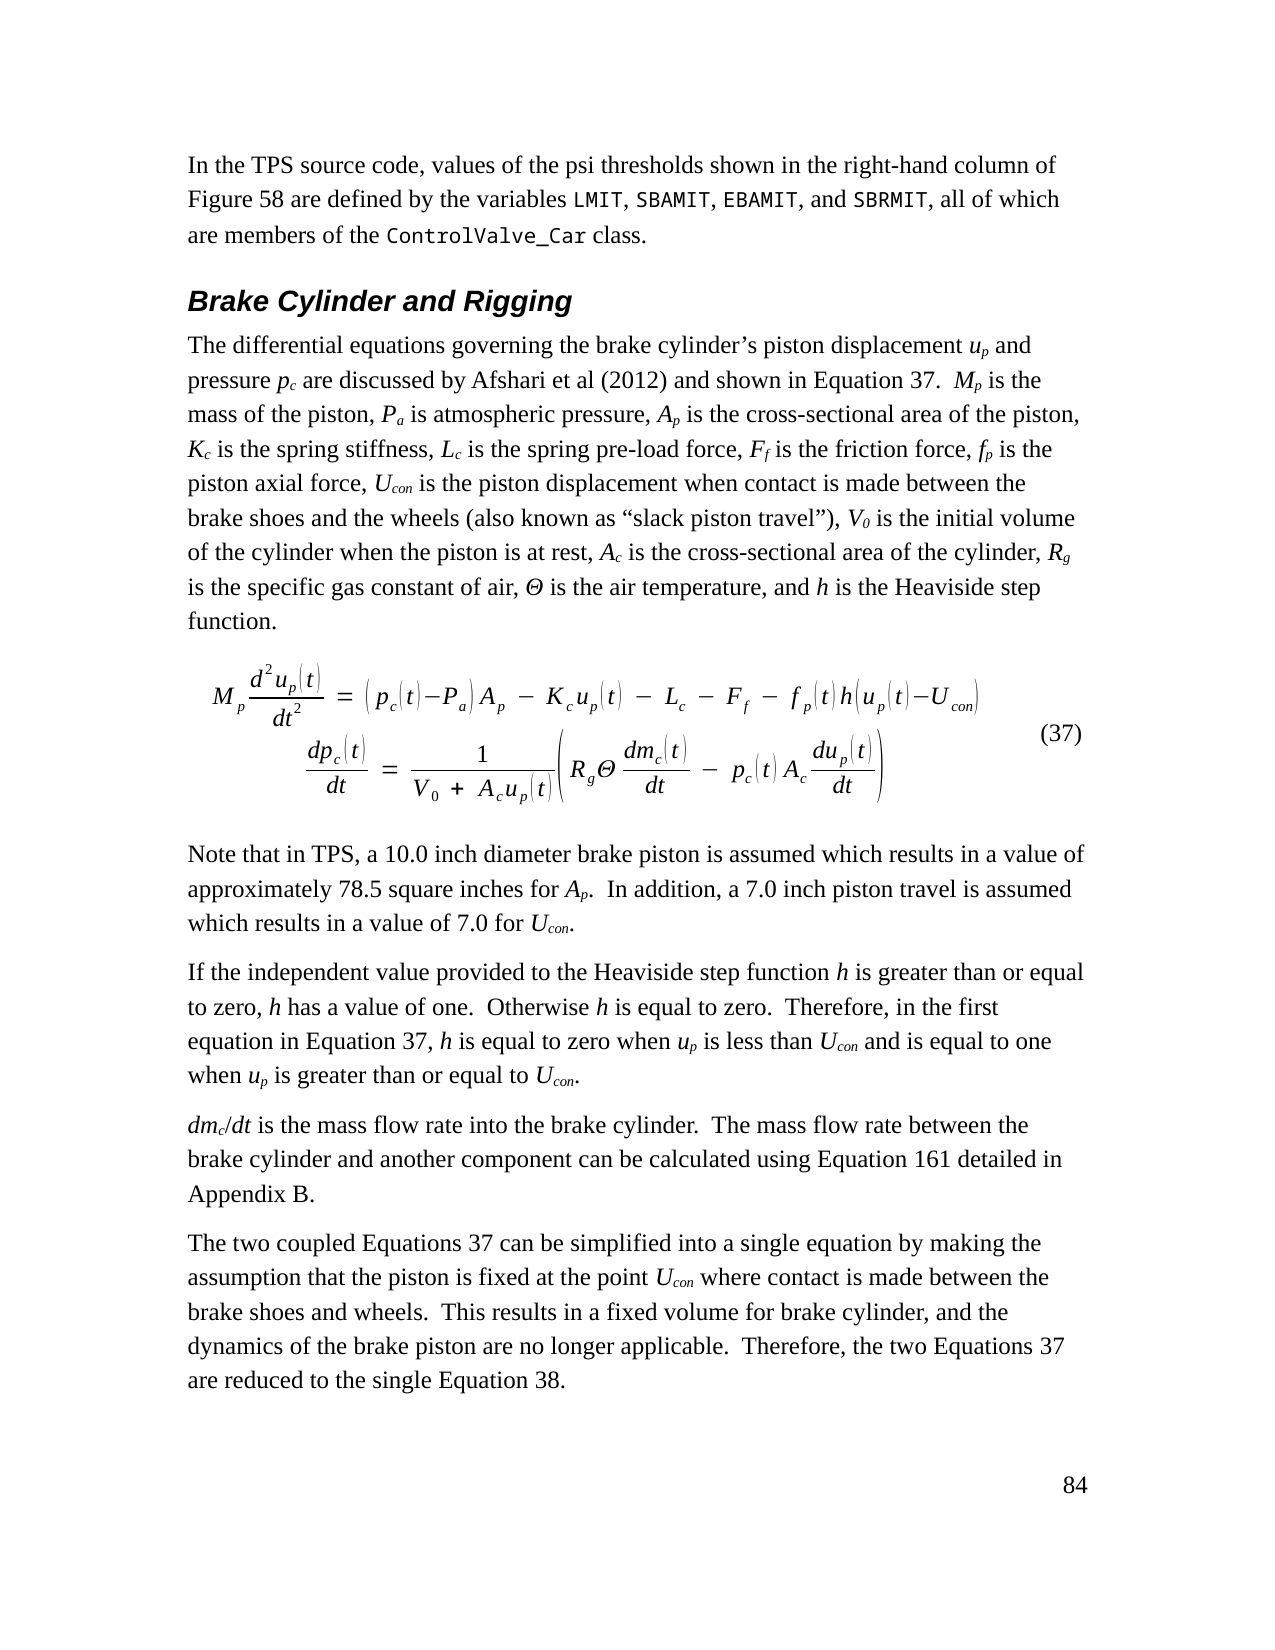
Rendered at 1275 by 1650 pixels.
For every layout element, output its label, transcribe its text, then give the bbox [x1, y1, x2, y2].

text The two coupled Equations 37 can be simplified into a single equation by making the assumption that the piston is fixed at the point Ucon where contact is made between the brake shoes and wheels. This results in a fixed volume for brake cylinder, and the dynamics of the brake piston are no longer applicable. Therefore, the two Equations 37 are reduced to the single Equation 38. [187, 1228, 1087, 1394]
text The differential equations governing the brake cylinder’s piston displacement up and pressure pc are discussed by Afshari et al (2012) and shown in Equation 37. Mp is the mass of the piston, Pa is atmospheric pressure, Ap is the cross-sectional area of the piston, Kc is the spring stiffness, Lc is the spring pre-load force, Ff is the friction force, fp is the piston axial force, Ucon is the piston displacement when contact is made between the brake shoes and the wheels (also known as “slack piston travel”), V0 is the initial volume of the cylinder when the piston is at rest, Ac is the cross-sectional area of the cylinder, Rg is the specific gas constant of air, Θ is the air temperature, and h is the Heaviside step function. [187, 330, 1087, 635]
text dmc/dt is the mass flow rate into the brake cylinder. The mass flow rate between the brake cylinder and another component can be calculated using Equation 161 detailed in Appendix B. [187, 1110, 1087, 1207]
subtitle Brake Cylinder and Rigging [187, 284, 1087, 318]
table_header [188, 655, 987, 810]
text If the independent value provided to the Heaviside step function h is greater than or equal to zero, h has a value of one. Otherwise h is equal to zero. Therefore, in the first equation in Equation 37, h is equal to zero when up is less than Ucon and is equal to one when up is greater than or equal to Ucon. [187, 957, 1087, 1089]
text Note that in TPS, a 10.0 inch diameter brake piston is assumed which results in a value of approximately 78.5 square inches for Ap. In addition, a 7.0 inch piston travel is assumed which results in a value of 7.0 for Ucon. [187, 839, 1087, 937]
table_header (37) [988, 655, 1087, 810]
text In the TPS source code, values of the psi thresholds shown in the right-hand column of Figure 58 are defined by the variables LMIT, SBAMIT, EBAMIT, and SBRMIT, all of which are members of the ControlValve_Car class. [187, 150, 1087, 249]
